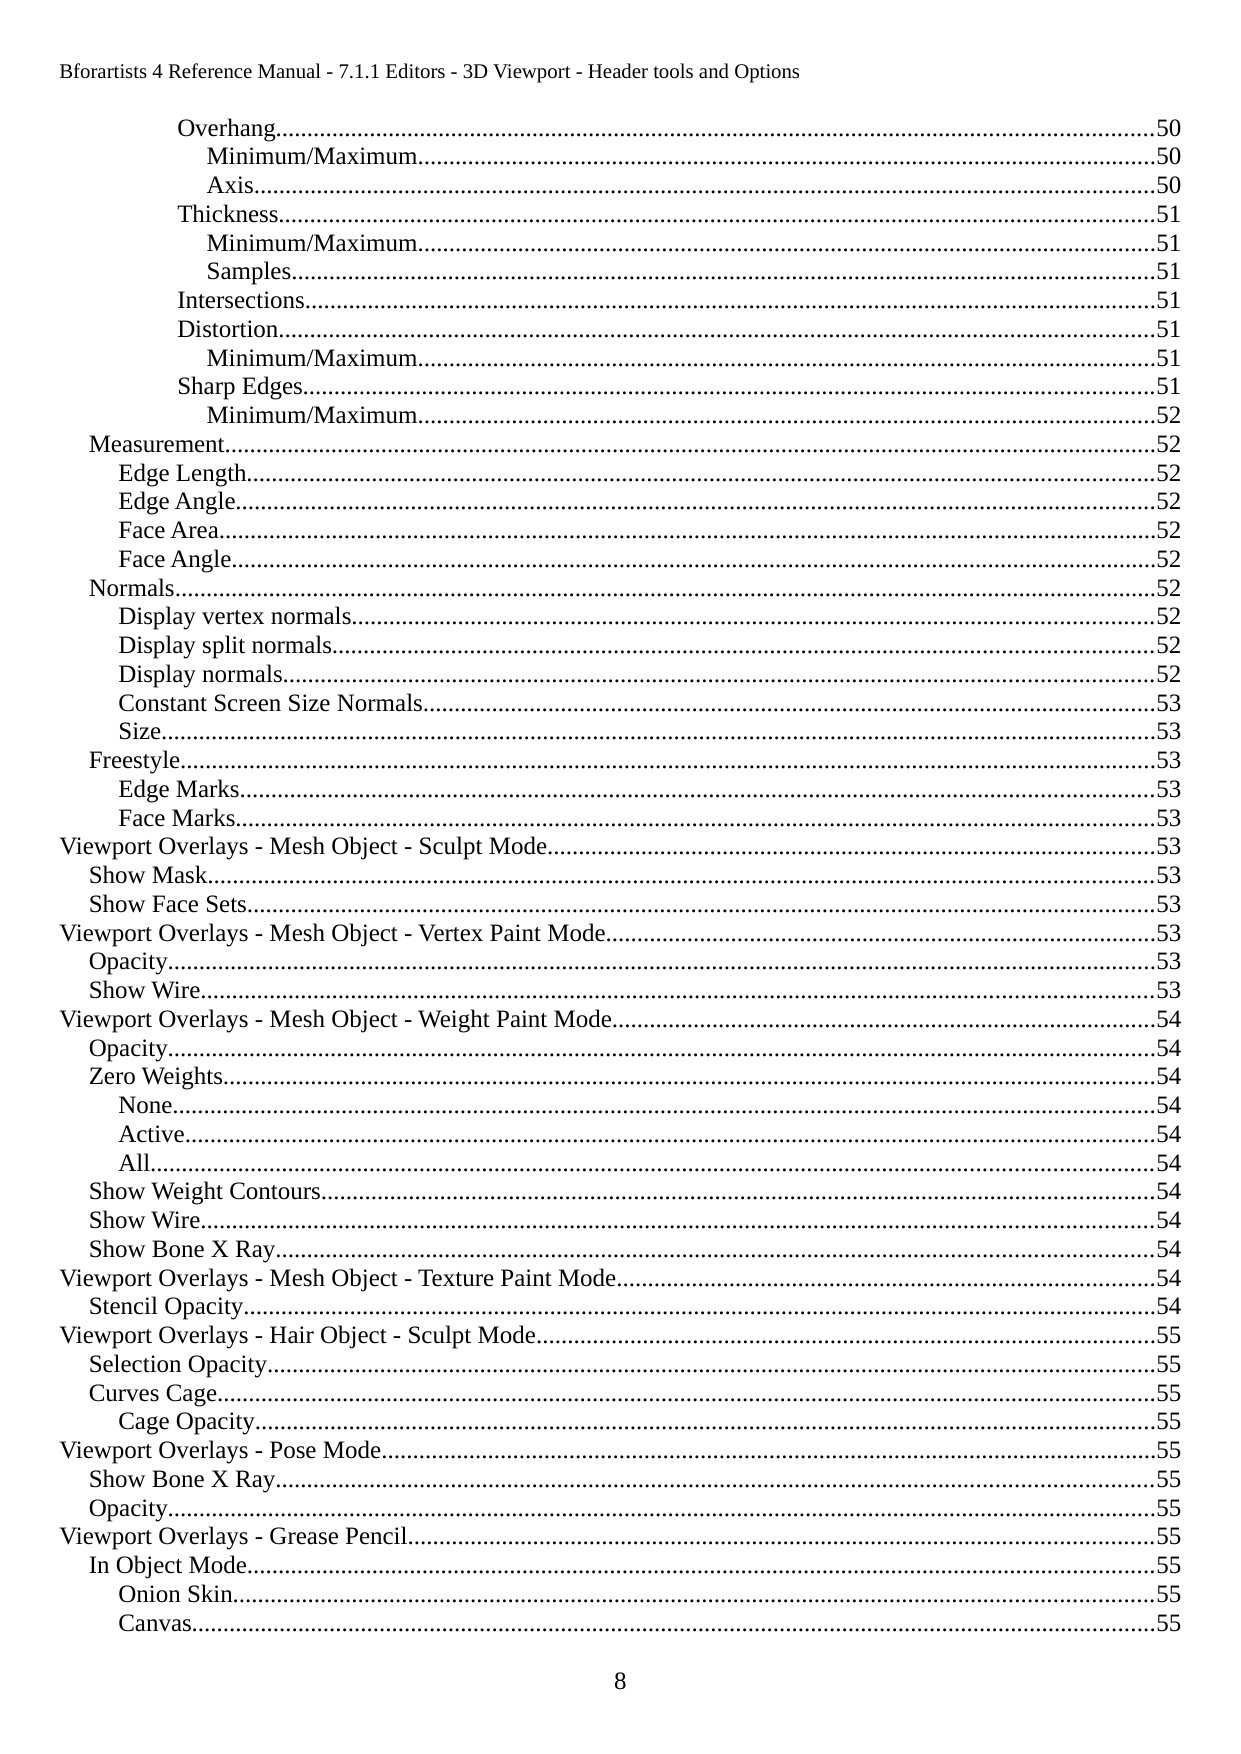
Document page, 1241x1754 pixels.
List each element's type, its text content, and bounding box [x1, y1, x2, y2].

text Viewport Overlays - Mesh Object - Weight Paint Mode 54 [59, 1004, 1181, 1033]
text Minimum/Maximum 51 [206, 228, 1181, 256]
text Curves Cage 55 [88, 1378, 1181, 1406]
text Show Mask 53 [88, 860, 1181, 889]
text Viewport Overlays - Pose Mode 55 [59, 1435, 1181, 1464]
text Selection Opacity 55 [88, 1349, 1181, 1378]
text Samples 51 [206, 256, 1181, 285]
text Display normals 52 [118, 659, 1181, 688]
text All 54 [118, 1148, 1181, 1176]
text Active 54 [118, 1119, 1181, 1148]
text Viewport Overlays - Hair Object - Sculpt Mode 55 [59, 1320, 1181, 1349]
text Constant Screen Size Normals 53 [118, 688, 1181, 716]
text Show Wire 54 [88, 1205, 1181, 1234]
text Viewport Overlays - Mesh Object - Vertex Paint Mode 53 [59, 918, 1181, 946]
text Canvas 55 [118, 1608, 1181, 1636]
text Axis 50 [206, 170, 1181, 199]
text Cage Opacity 55 [118, 1406, 1181, 1435]
text Freestyle 53 [88, 745, 1181, 774]
text Opacity 53 [88, 946, 1181, 975]
text In Object Mode 55 [88, 1550, 1181, 1579]
text Edge Marks 53 [118, 774, 1181, 803]
text Minimum/Maximum 50 [206, 141, 1181, 170]
text Minimum/Maximum 51 [206, 343, 1181, 371]
text Overhang 50 [177, 113, 1181, 141]
text Intersections 51 [177, 285, 1181, 314]
text Show Bone X Ray 55 [88, 1464, 1181, 1493]
text Stencil Opacity 54 [88, 1291, 1181, 1320]
text Opacity 54 [88, 1033, 1181, 1061]
text Viewport Overlays - Grease Pencil 55 [59, 1521, 1181, 1550]
text Viewport Overlays - Mesh Object - Texture Paint Mode 54 [59, 1263, 1181, 1291]
text Display split normals 52 [118, 630, 1181, 659]
text Show Wire 53 [88, 975, 1181, 1004]
text Sharp Edges 51 [177, 371, 1181, 400]
text Face Angle 52 [118, 544, 1181, 573]
text Edge Length 52 [118, 458, 1181, 486]
text Show Face Sets 53 [88, 889, 1181, 918]
text Opacity 55 [88, 1493, 1181, 1521]
text Face Area 52 [118, 515, 1181, 544]
text Onion Skin 55 [118, 1579, 1181, 1608]
text Face Marks 53 [118, 803, 1181, 831]
text Thickness 51 [177, 199, 1181, 228]
text Minimum/Maximum 52 [206, 400, 1181, 429]
text Edge Angle 52 [118, 486, 1181, 515]
text Show Weight Contours 54 [88, 1176, 1181, 1205]
text Distortion 51 [177, 314, 1181, 343]
text Size 53 [118, 716, 1181, 745]
text Normals 52 [88, 573, 1181, 601]
text Display vertex normals 52 [118, 601, 1181, 630]
text None 54 [118, 1090, 1181, 1119]
text Viewport Overlays - Mesh Object - Sculpt Mode 53 [59, 831, 1181, 860]
text Show Bone X Ray 54 [88, 1234, 1181, 1263]
text Zero Weights 54 [88, 1061, 1181, 1090]
text Measurement 52 [88, 429, 1181, 458]
